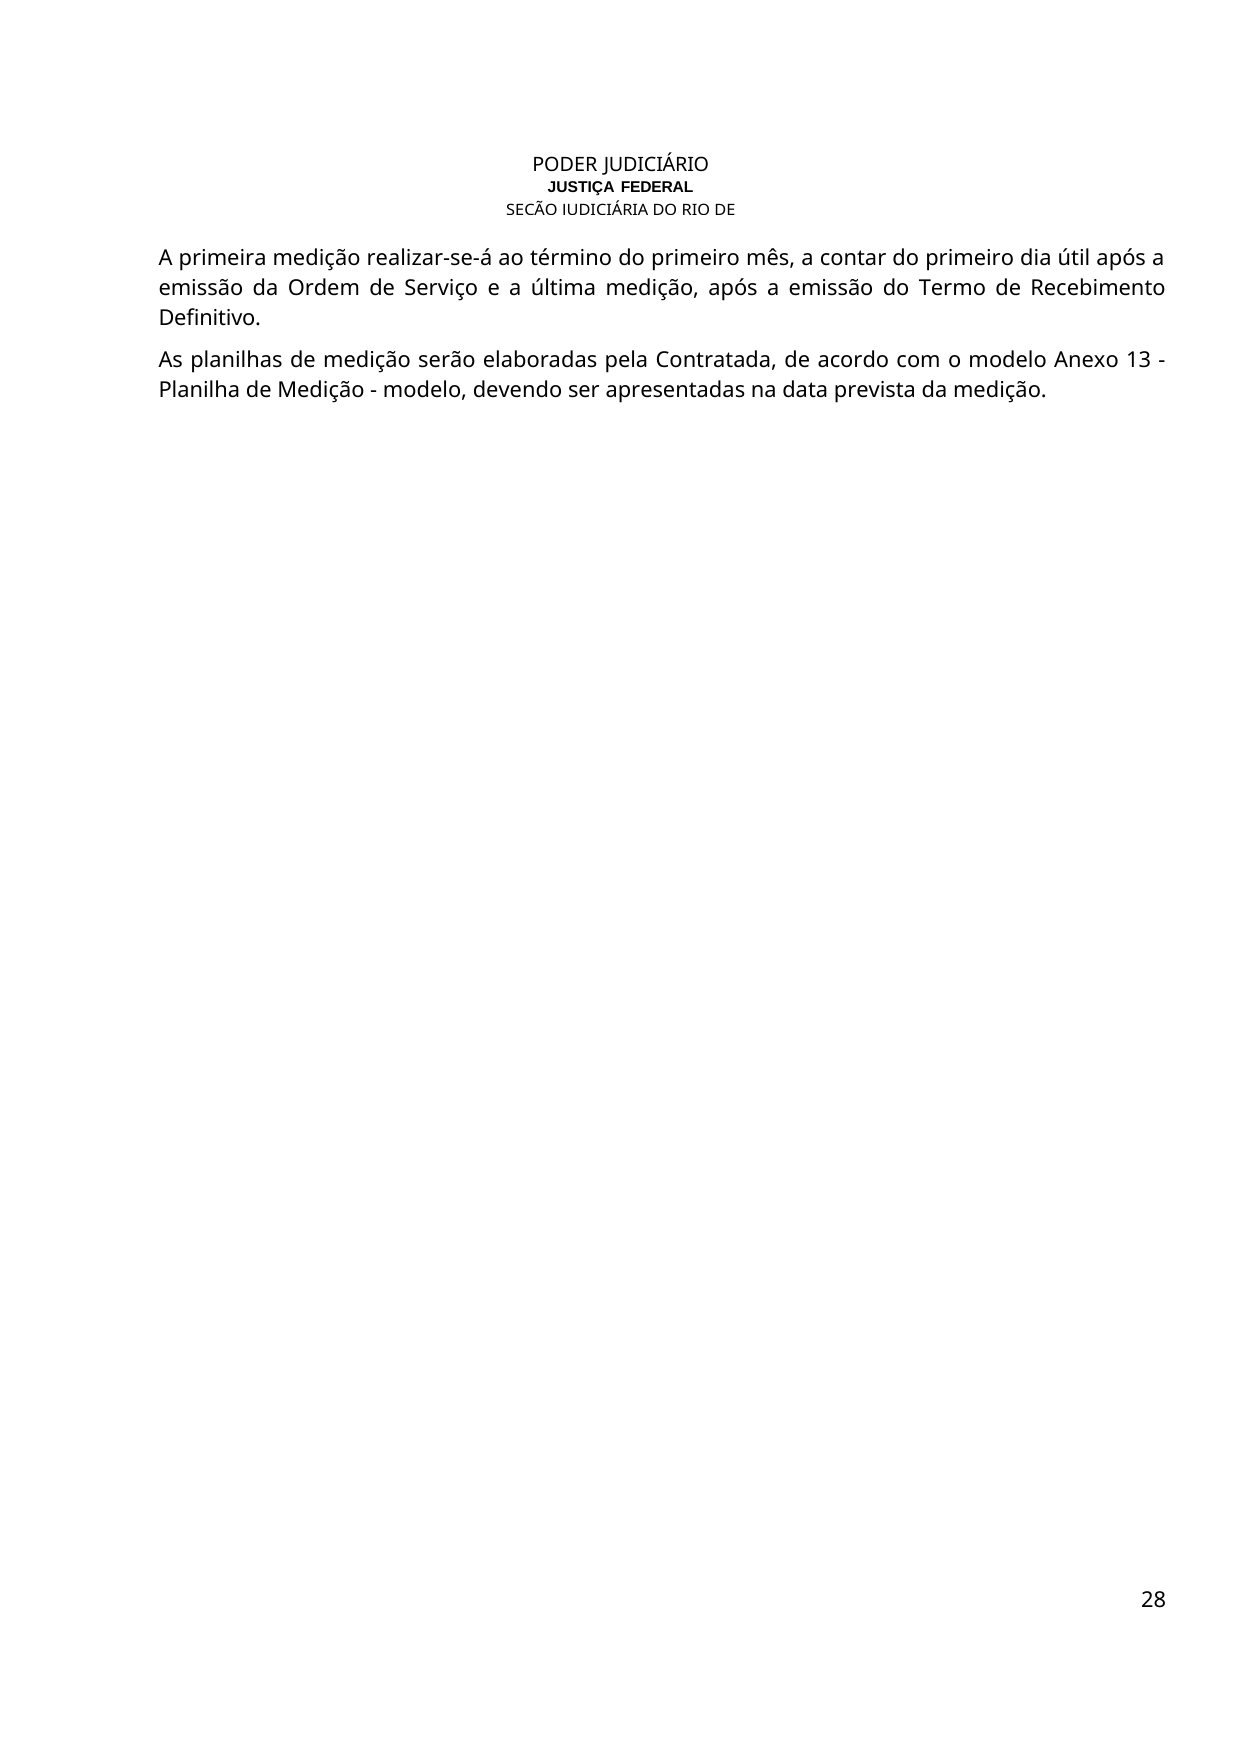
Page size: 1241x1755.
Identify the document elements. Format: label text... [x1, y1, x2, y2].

text As planilhas de medição serão elaboradas pela Contratada, de acordo com o modelo Anexo 13 - Planilha de Medição - modelo, devendo ser apresentadas na data prevista da medição. [158, 344, 1167, 404]
text A primeira medição realizar-se-á ao término do primeiro mês, a contar do primeiro dia útil após a emissão da Ordem de Serviço e a última medição, após a emissão do Termo de Recebimento Definitivo. [158, 242, 1167, 332]
